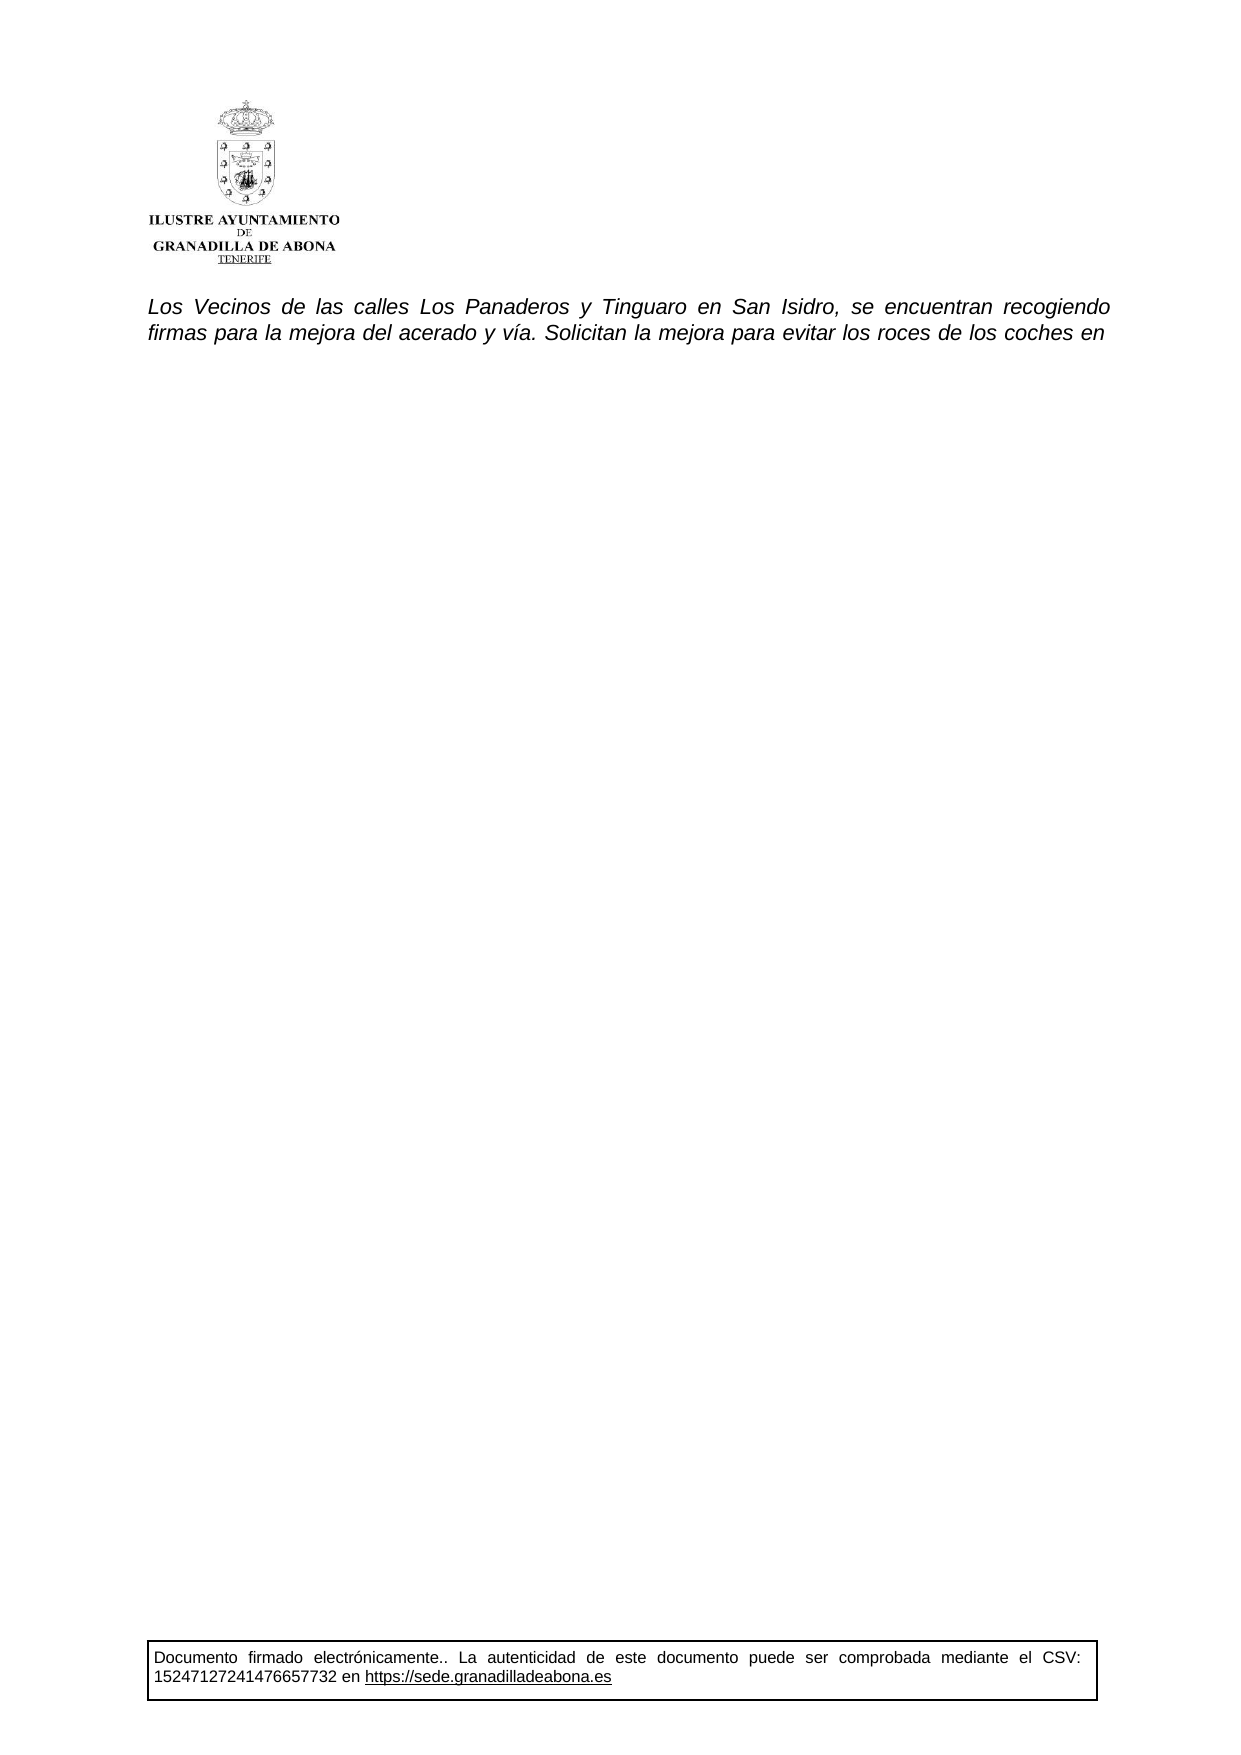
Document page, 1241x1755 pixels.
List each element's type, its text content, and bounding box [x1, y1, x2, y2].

text Los Vecinos de las calles Los Panaderos y Tinguaro en San Isidro, se encuentran recogiendo firmas para la mejora del acerado y vía. Solicitan la mejora para evitar los roces de los coches en [148, 294, 1111, 344]
